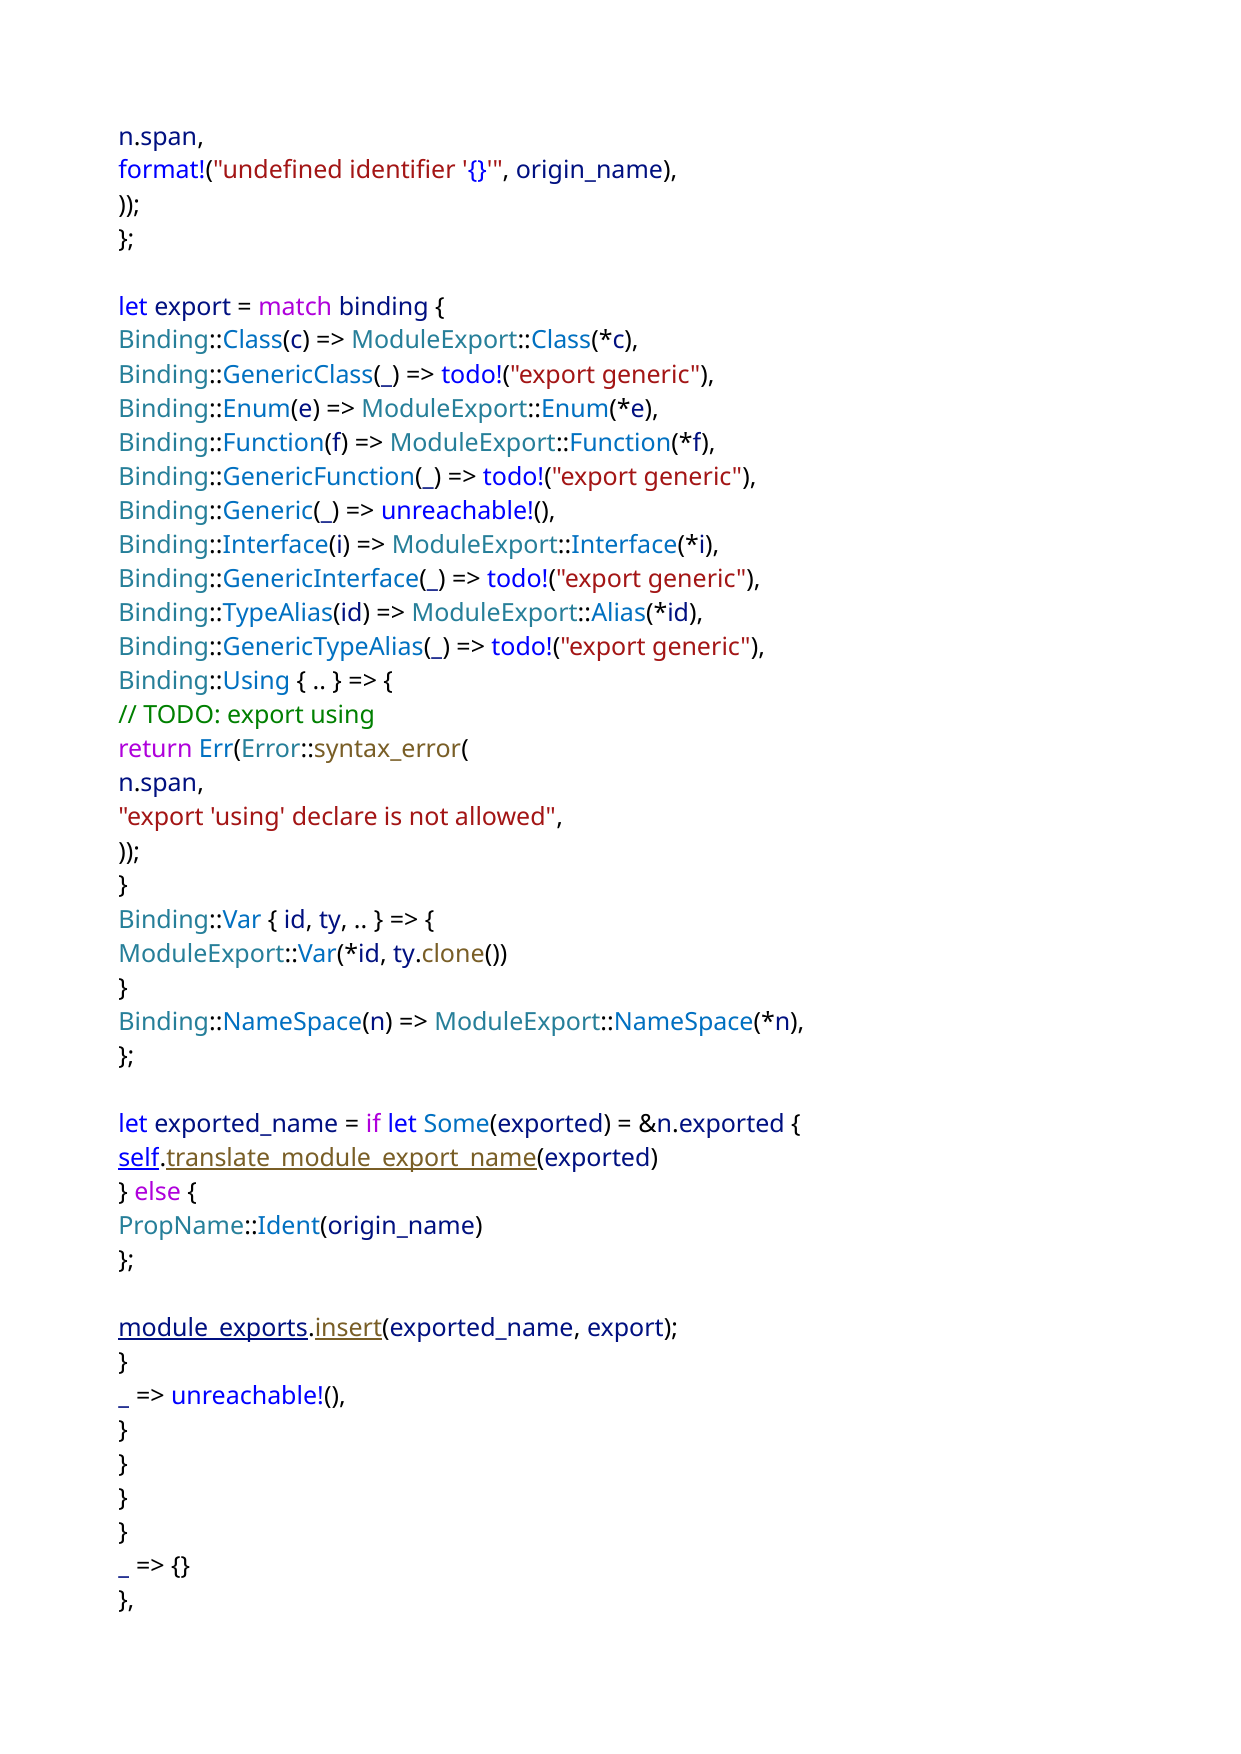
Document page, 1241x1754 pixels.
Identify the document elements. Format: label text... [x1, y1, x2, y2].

text Binding::GenericTypeAlias(_) => todo!("export generic"), [118, 629, 1122, 663]
text self.translate_module_export_name(exported) [118, 1139, 1122, 1173]
text Binding::Function(f) => ModuleExport::Function(*f), [118, 424, 1122, 458]
text } [118, 969, 1122, 1003]
text Binding::Enum(e) => ModuleExport::Enum(*e), [118, 390, 1122, 424]
text } [118, 867, 1122, 901]
text Binding::Var { id, ty, .. } => { [118, 901, 1122, 935]
text let exported_name = if let Some(exported) = &n.exported { [118, 1105, 1122, 1139]
text } [118, 1446, 1122, 1480]
text Binding::NameSpace(n) => ModuleExport::NameSpace(*n), [118, 1003, 1122, 1037]
text n.span, [118, 118, 1122, 152]
text } [118, 1480, 1122, 1514]
text _ => {} [118, 1548, 1122, 1582]
text }; [118, 1037, 1122, 1072]
text _ => unreachable!(), [118, 1377, 1122, 1412]
text Binding::GenericInterface(_) => todo!("export generic"), [118, 561, 1122, 595]
text )); [118, 186, 1122, 220]
text } [118, 1412, 1122, 1446]
text } [118, 1343, 1122, 1377]
text Binding::Interface(i) => ModuleExport::Interface(*i), [118, 527, 1122, 561]
text )); [118, 833, 1122, 867]
text n.span, [118, 765, 1122, 799]
text Binding::Using { .. } => { [118, 663, 1122, 697]
text PropName::Ident(origin_name) [118, 1207, 1122, 1242]
text let export = match binding { [118, 288, 1122, 322]
text } else { [118, 1173, 1122, 1207]
text ModuleExport::Var(*id, ty.clone()) [118, 935, 1122, 969]
text return Err(Error::syntax_error( [118, 731, 1122, 765]
text format!("undefined identifier '{}'", origin_name), [118, 152, 1122, 186]
text } [118, 1514, 1122, 1548]
text Binding::TypeAlias(id) => ModuleExport::Alias(*id), [118, 595, 1122, 629]
text Binding::Generic(_) => unreachable!(), [118, 492, 1122, 527]
text }; [118, 220, 1122, 254]
text }; [118, 1242, 1122, 1276]
text // TODO: export using [118, 697, 1122, 731]
text Binding::Class(c) => ModuleExport::Class(*c), [118, 322, 1122, 356]
text Binding::GenericClass(_) => todo!("export generic"), [118, 356, 1122, 390]
text "export 'using' declare is not allowed", [118, 799, 1122, 833]
text Binding::GenericFunction(_) => todo!("export generic"), [118, 458, 1122, 492]
text }, [118, 1582, 1122, 1616]
text module_exports.insert(exported_name, export); [118, 1309, 1122, 1343]
